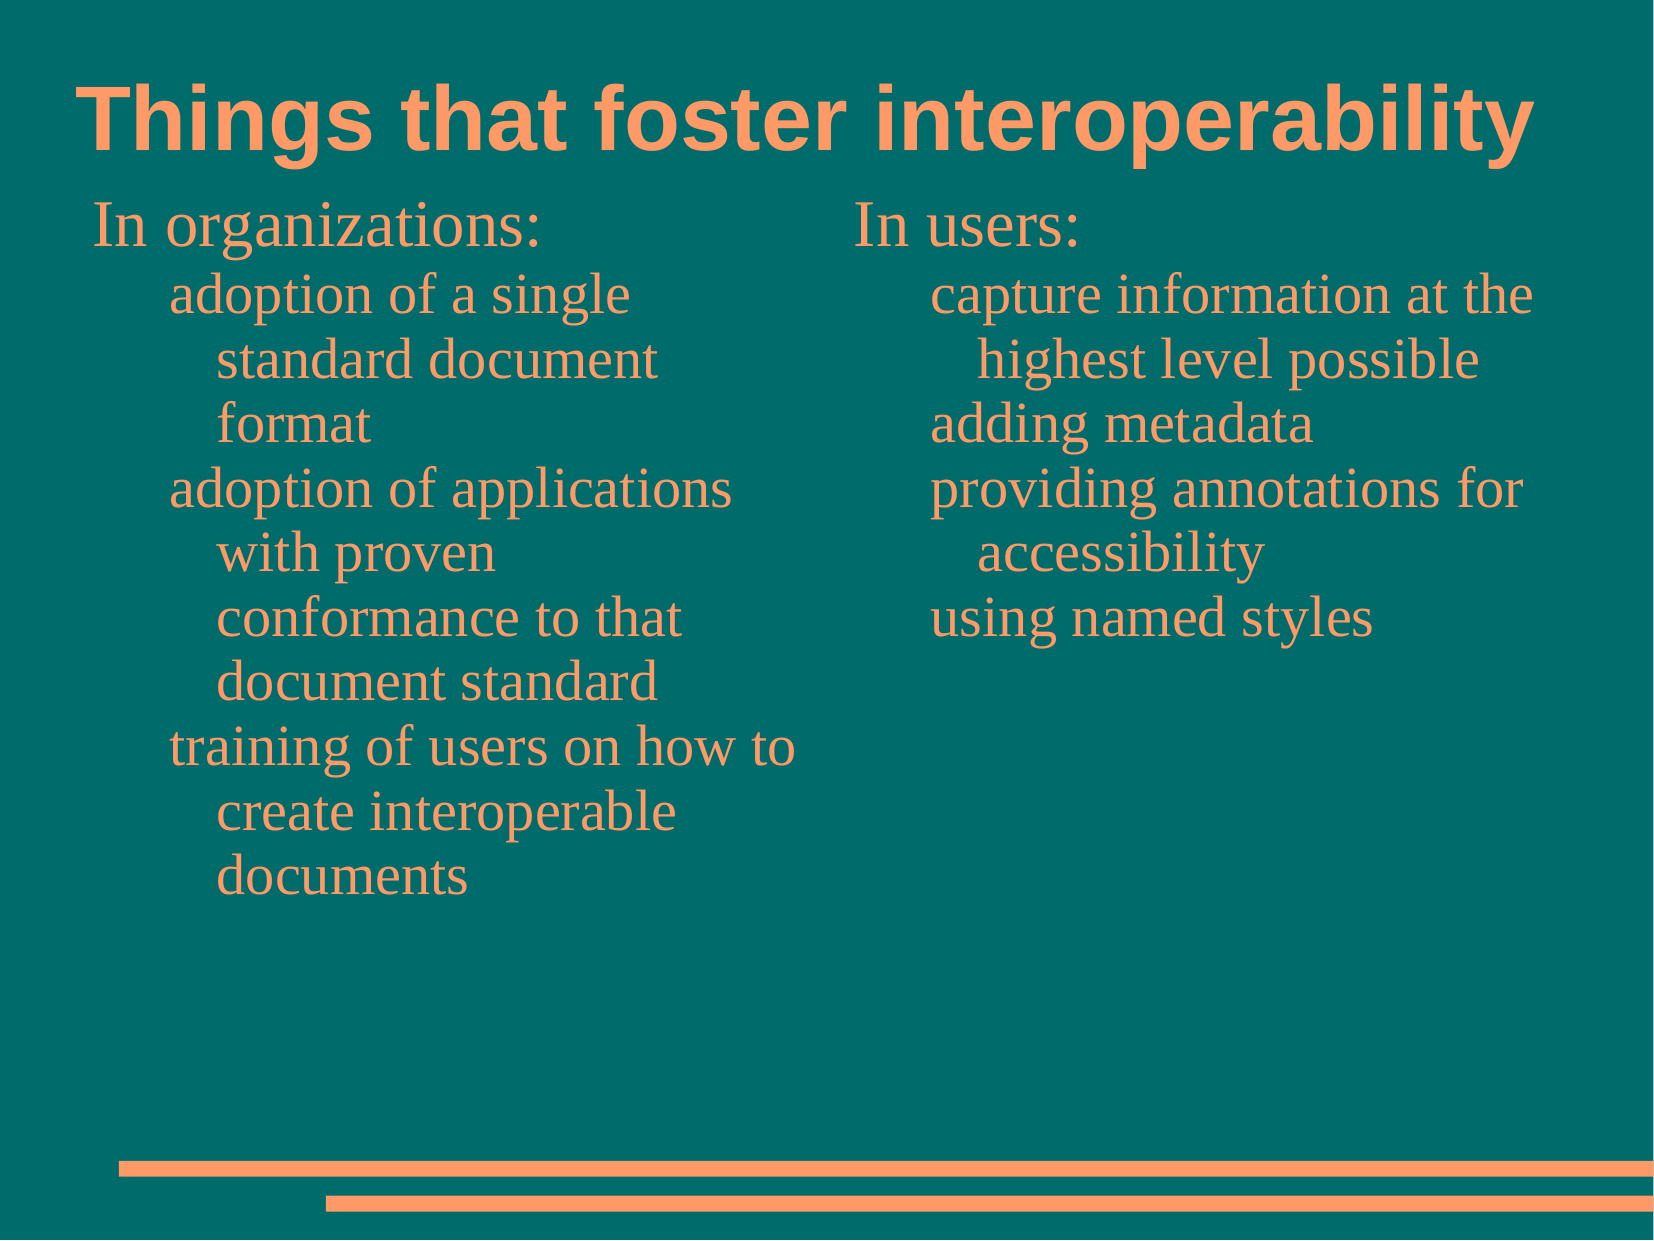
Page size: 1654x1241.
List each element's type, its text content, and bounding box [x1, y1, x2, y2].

list In organizations: adoption of a single standard document format adoption of applications with proven conformance to that document standard training of users on how to create interoperable documents [75, 187, 800, 1132]
list In users: capture information at the highest level possible adding metadata providing annotations for accessibility using named styles [836, 187, 1562, 1006]
title Things that foster interoperability [75, 15, 1576, 223]
